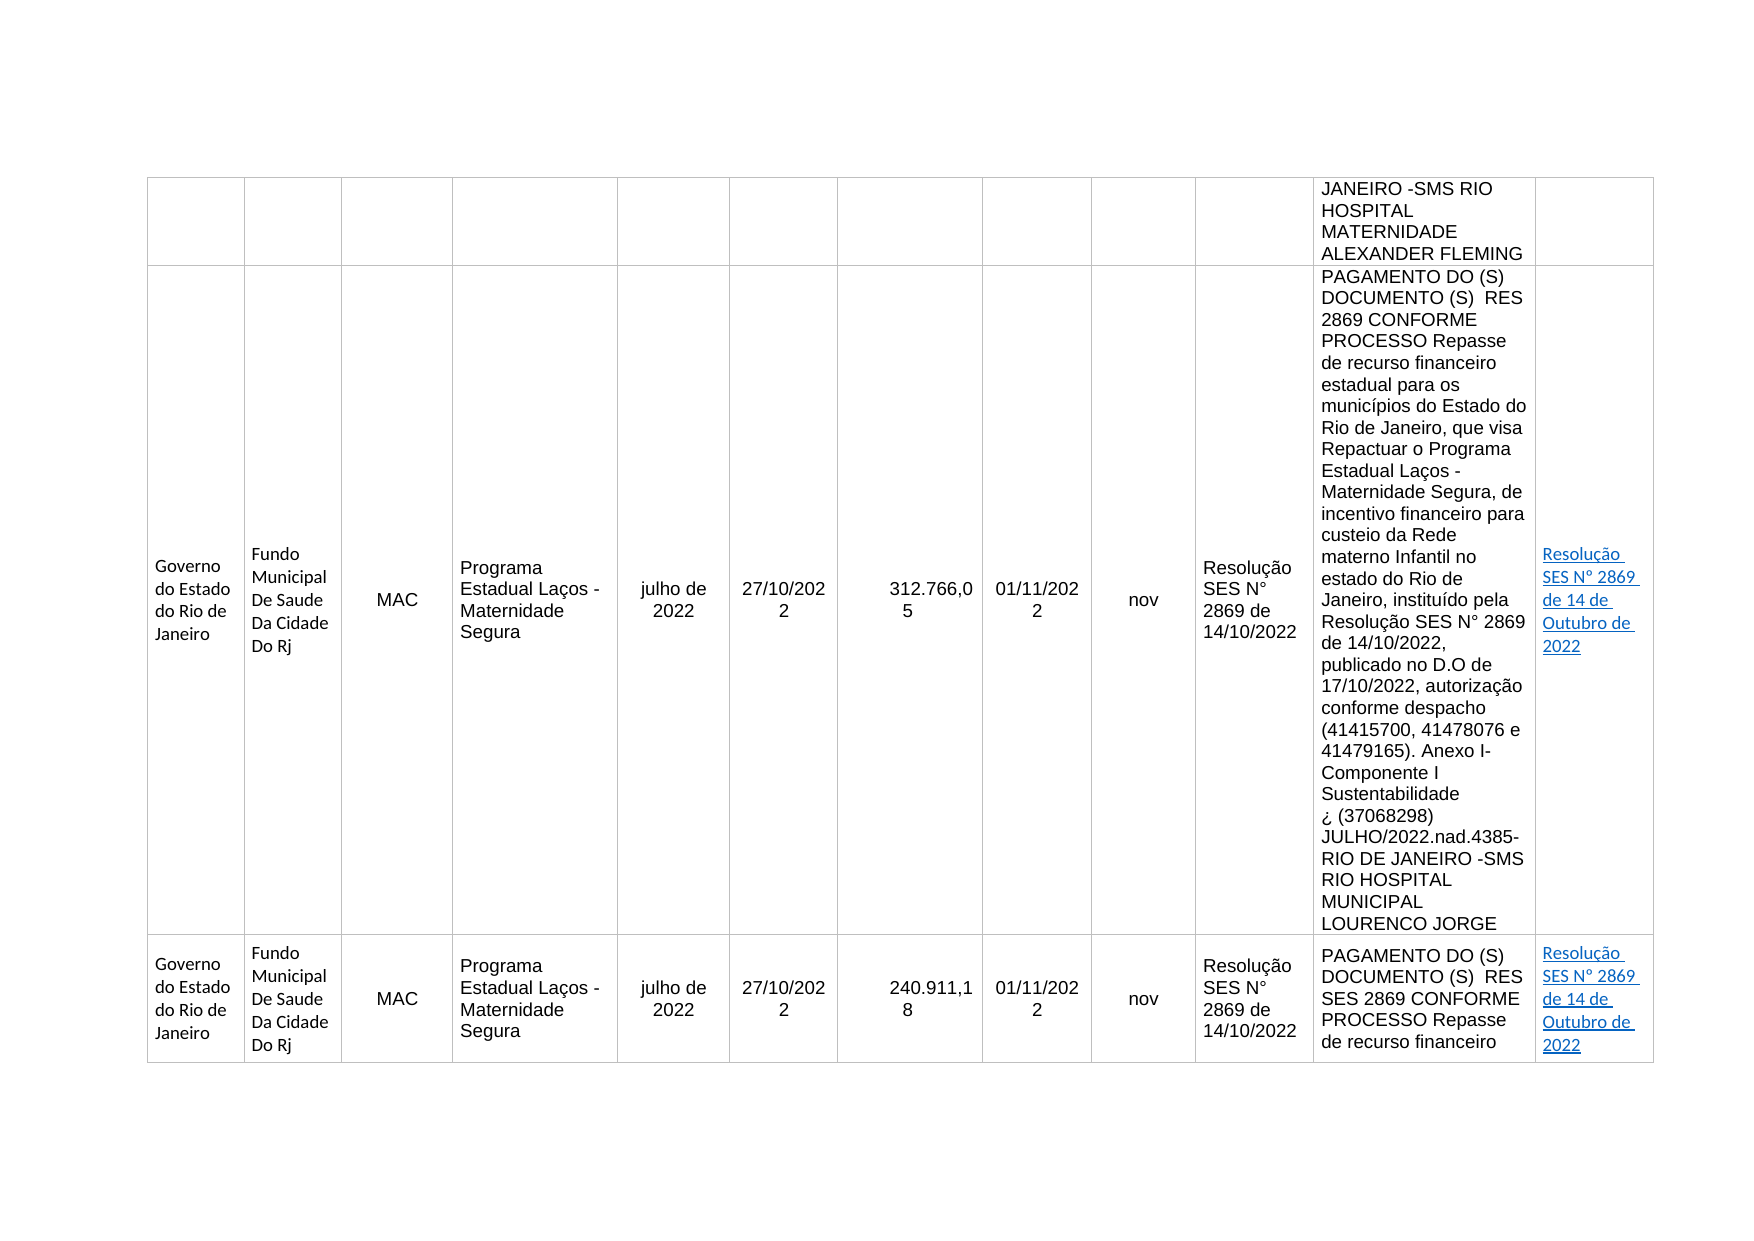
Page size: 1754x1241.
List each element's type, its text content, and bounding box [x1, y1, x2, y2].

table_cell Programa Estadual Laços - Maternidade Segura [453, 935, 617, 1062]
table_cell Resolução SES N° 2869 de 14/10/2022 [1196, 266, 1313, 934]
table_cell julho de 2022 [618, 266, 729, 934]
table_cell Governo do Estado do Rio de Janeiro [148, 266, 244, 934]
table_cell PAGAMENTO DO (S) DOCUMENTO (S) RES 2869 CONFORME PROCESSO Repasse de recurso financeiro estadual para os municípios do Estado do Rio de Janeiro, que visa Repactuar o Programa Estadual Laços - Maternidade Segura, de incentivo financeiro para custeio da Rede materno Infantil no estado do Rio de Janeiro, instituído pela Resolução SES N° 2869 de 14/10/2022, publicado no D.O de 17/10/2022, autorização conforme despacho (41415700, 41478076 e 41479165). Anexo I- Componente I Sustentabilidade ¿ (37068298) JULHO/2022.nad.4385- RIO DE JANEIRO -SMS RIO HOSPITAL MUNICIPAL LOURENCO JORGE [1314, 266, 1535, 934]
table_cell Resolução SES Nº 2869 de 14 de Outubro de 2022 [1536, 935, 1653, 1062]
table_cell [730, 178, 837, 264]
table_cell 240.911,18 [838, 935, 982, 1062]
table_cell [342, 178, 452, 264]
table_cell [618, 178, 729, 264]
table_cell Fundo Municipal De Saude Da Cidade Do Rj [245, 935, 341, 1062]
table_cell nov [1092, 266, 1195, 934]
table_cell [1092, 178, 1195, 264]
table_cell Resolução SES Nº 2869 de 14 de Outubro de 2022 [1536, 266, 1653, 934]
table_cell 01/11/2022 [983, 935, 1091, 1062]
table_cell JANEIRO -SMS RIO HOSPITAL MATERNIDADE ALEXANDER FLEMING [1314, 178, 1535, 264]
table_cell Fundo Municipal De Saude Da Cidade Do Rj [245, 266, 341, 934]
table_cell Programa Estadual Laços - Maternidade Segura [453, 266, 617, 934]
table_cell nov [1092, 935, 1195, 1062]
table_cell Resolução SES N° 2869 de 14/10/2022 [1196, 935, 1313, 1062]
table_cell [1196, 178, 1313, 264]
table_cell [983, 178, 1091, 264]
table_cell MAC [342, 266, 452, 934]
table_cell 27/10/2022 [730, 935, 837, 1062]
table_cell [453, 178, 617, 264]
table_cell julho de 2022 [618, 935, 729, 1062]
table_cell 27/10/2022 [730, 266, 837, 934]
table_cell 01/11/2022 [983, 266, 1091, 934]
table_cell [838, 178, 982, 264]
table_cell [1536, 178, 1653, 264]
table_cell [148, 178, 244, 264]
table_cell [245, 178, 341, 264]
table_cell MAC [342, 935, 452, 1062]
table_cell Governo do Estado do Rio de Janeiro [148, 935, 244, 1062]
table_cell PAGAMENTO DO (S) DOCUMENTO (S) RES SES 2869 CONFORME PROCESSO Repasse de recurso financeiro [1314, 935, 1535, 1062]
table_cell 312.766,05 [838, 266, 982, 934]
